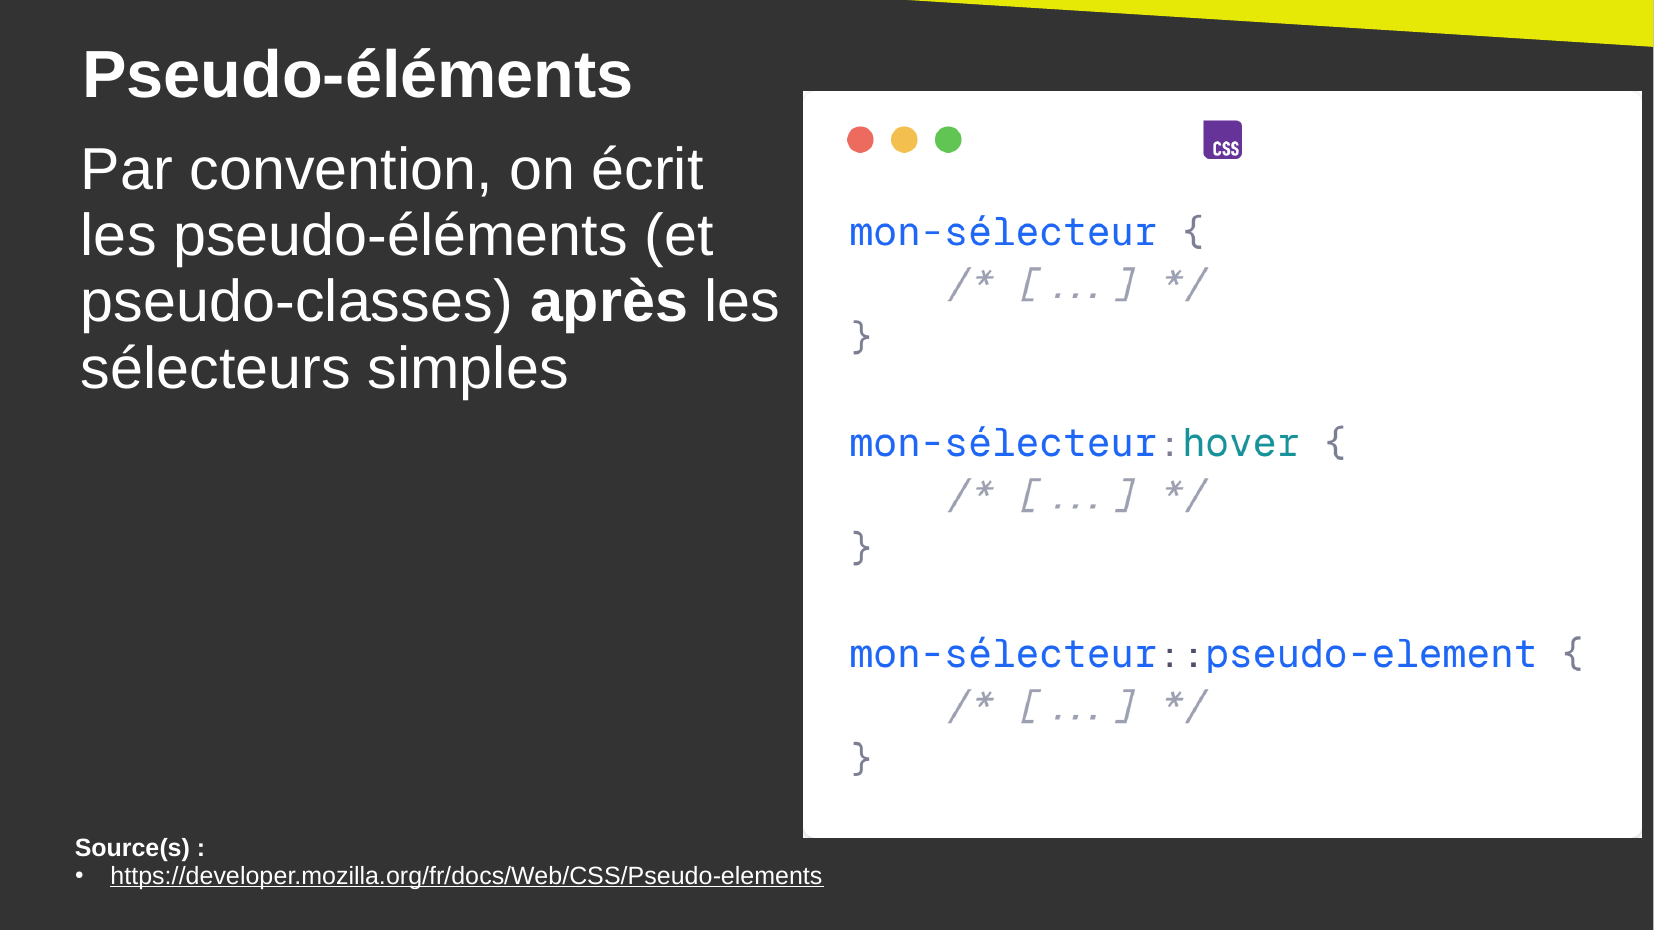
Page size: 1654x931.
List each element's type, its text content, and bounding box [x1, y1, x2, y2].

title Pseudo-éléments [82, 37, 1571, 114]
text_box Source(s) : https://developer.mozilla.org/fr/docs/Web/CSS/Pseudo-elements [60, 826, 1583, 898]
picture [803, 91, 1642, 838]
text_box [907, 0, 1654, 47]
list Par convention, on écrit les pseudo-éléments (et pseudo-classes) après les sélecteurs simples [80, 135, 792, 402]
